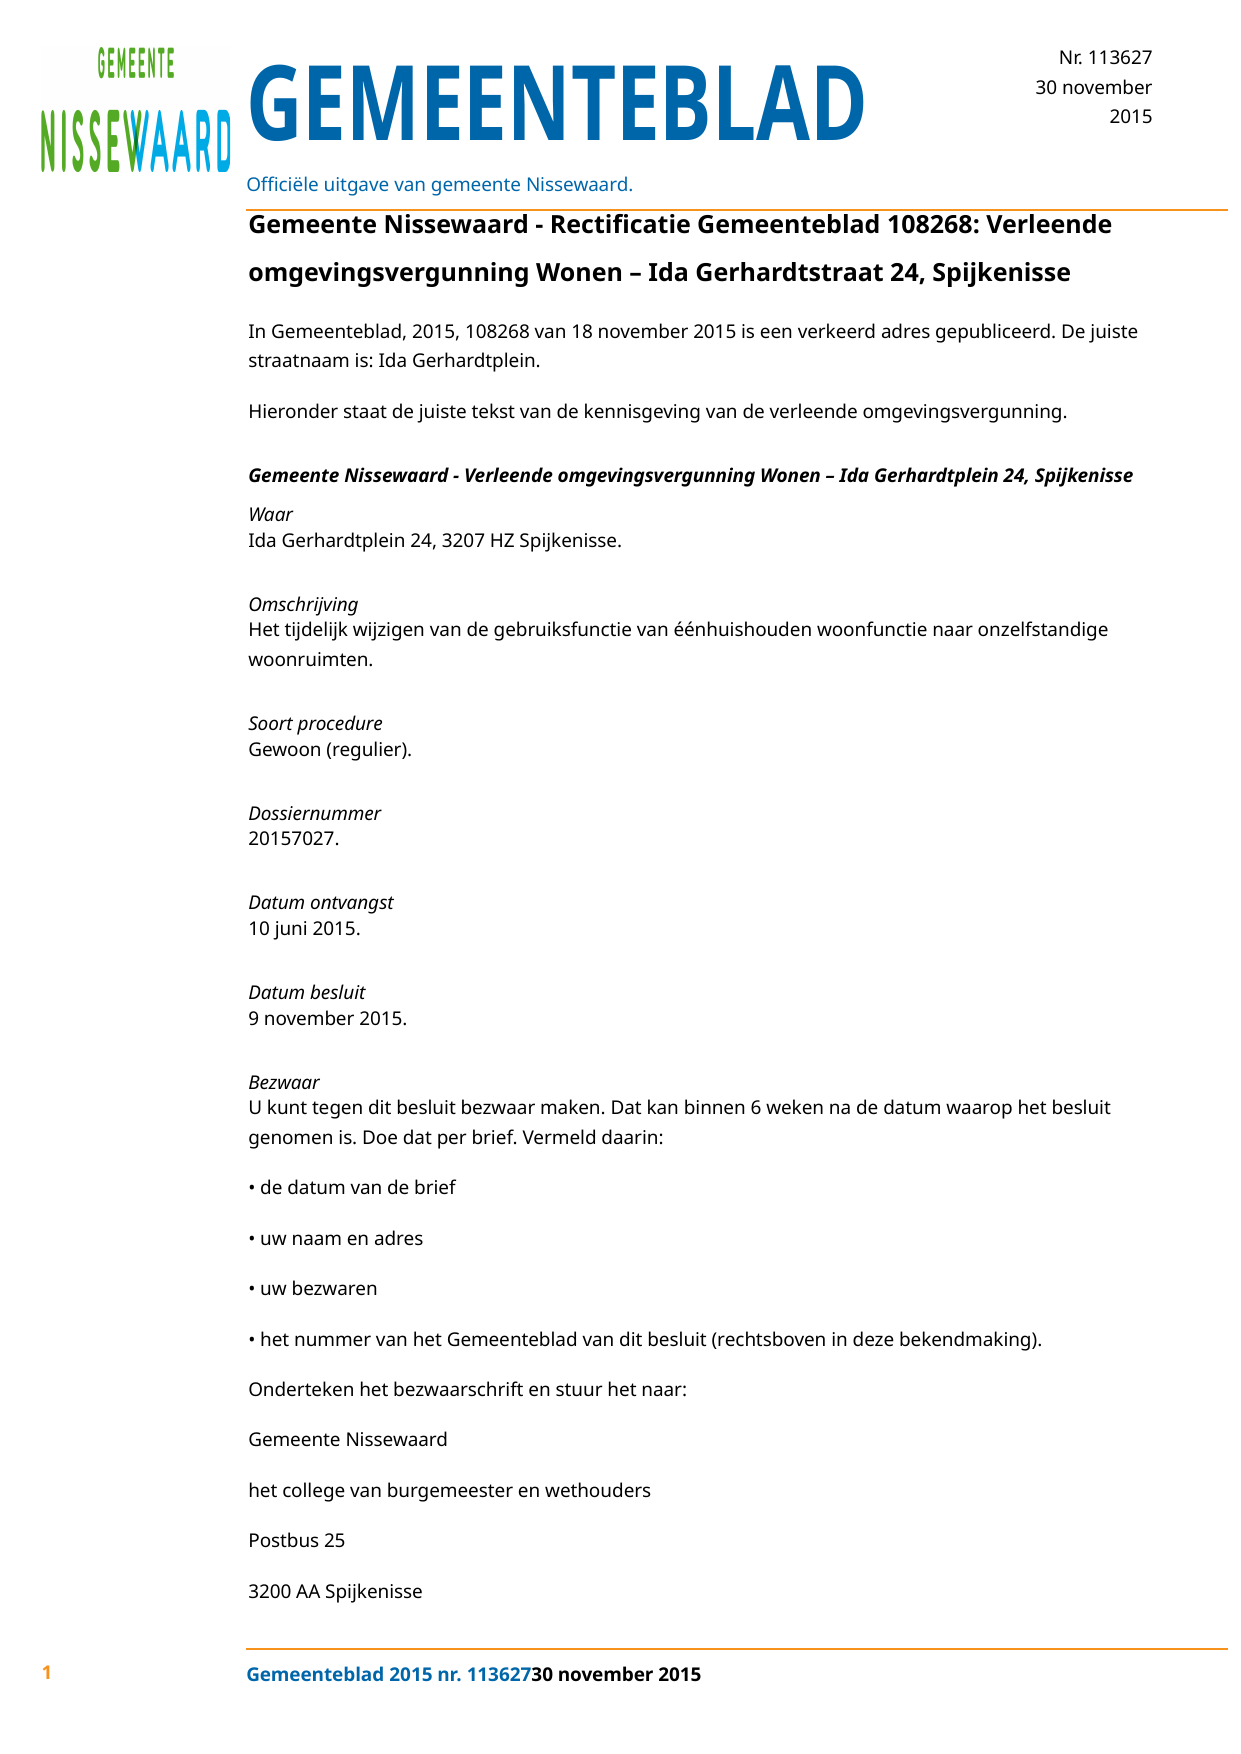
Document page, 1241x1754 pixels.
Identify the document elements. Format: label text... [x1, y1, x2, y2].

picture [222, 122, 227, 160]
text Waar [248, 501, 1152, 527]
text U kunt tegen dit besluit bezwaar maken. Dat kan binnen 6 weken na de datum waarop het besluit genomen is. Doe dat per brief. Vermeld daarin: [248, 1094, 1152, 1150]
text Het tijdelijk wijzigen van de gebruiksfunctie van éénhuishouden woonfunctie naar onzelfstandige woonruimten. [248, 617, 1152, 672]
text Hieronder staat de juiste tekst van de kennisgeving van de verleende omgevingsvergunning. [248, 398, 1152, 424]
text 9 november 2015. [248, 1005, 1152, 1031]
text • de datum van de brief [248, 1174, 1152, 1200]
text 3200 AA Spijkenisse [248, 1578, 1152, 1604]
text Ida Gerhardtplein 24, 3207 HZ Spijkenisse. [248, 527, 1152, 553]
text • uw bezwaren [248, 1275, 1152, 1301]
text Gemeente Nissewaard [248, 1427, 1152, 1452]
text • het nummer van het Gemeenteblad van dit besluit (rechtsboven in deze bekendmaking). [248, 1326, 1152, 1352]
picture [154, 157, 165, 172]
text het college van burgemeester en wethouders [248, 1477, 1152, 1503]
picture [201, 122, 206, 138]
picture [200, 151, 206, 172]
text Soort procedure [248, 710, 1152, 736]
picture [41, 47, 231, 172]
text • uw naam en adres [248, 1225, 1152, 1251]
text Postbus 25 [248, 1527, 1152, 1553]
text Gemeente Nissewaard - Verleende omgevingsvergunning Wonen – Ida Gerhardtplein 24, Spijkenisse [248, 462, 1152, 488]
text Datum ontvangst [248, 889, 1152, 915]
text Dossiernummer [248, 800, 1152, 826]
text 10 juni 2015. [248, 915, 1152, 941]
text Gemeente Nissewaard - Rectificatie Gemeenteblad 108268: Verleende omgevingsvergunning Wonen – Ida Gerhardtstraat 24, Spijkenisse [248, 211, 1152, 288]
picture [176, 157, 187, 172]
text Omschrijving [248, 591, 1152, 617]
text Datum besluit [248, 979, 1152, 1005]
text Gewoon (regulier). [248, 736, 1152, 762]
text Onderteken het bezwaarschrift en stuur het naar: [248, 1376, 1152, 1402]
text 20157027. [248, 826, 1152, 851]
text In Gemeenteblad, 2015, 108268 van 18 november 2015 is een verkeerd adres gepubliceerd. De juiste straatnaam is: Ida Gerhardtplein. [248, 318, 1152, 373]
text Bezwaar [248, 1069, 1152, 1094]
